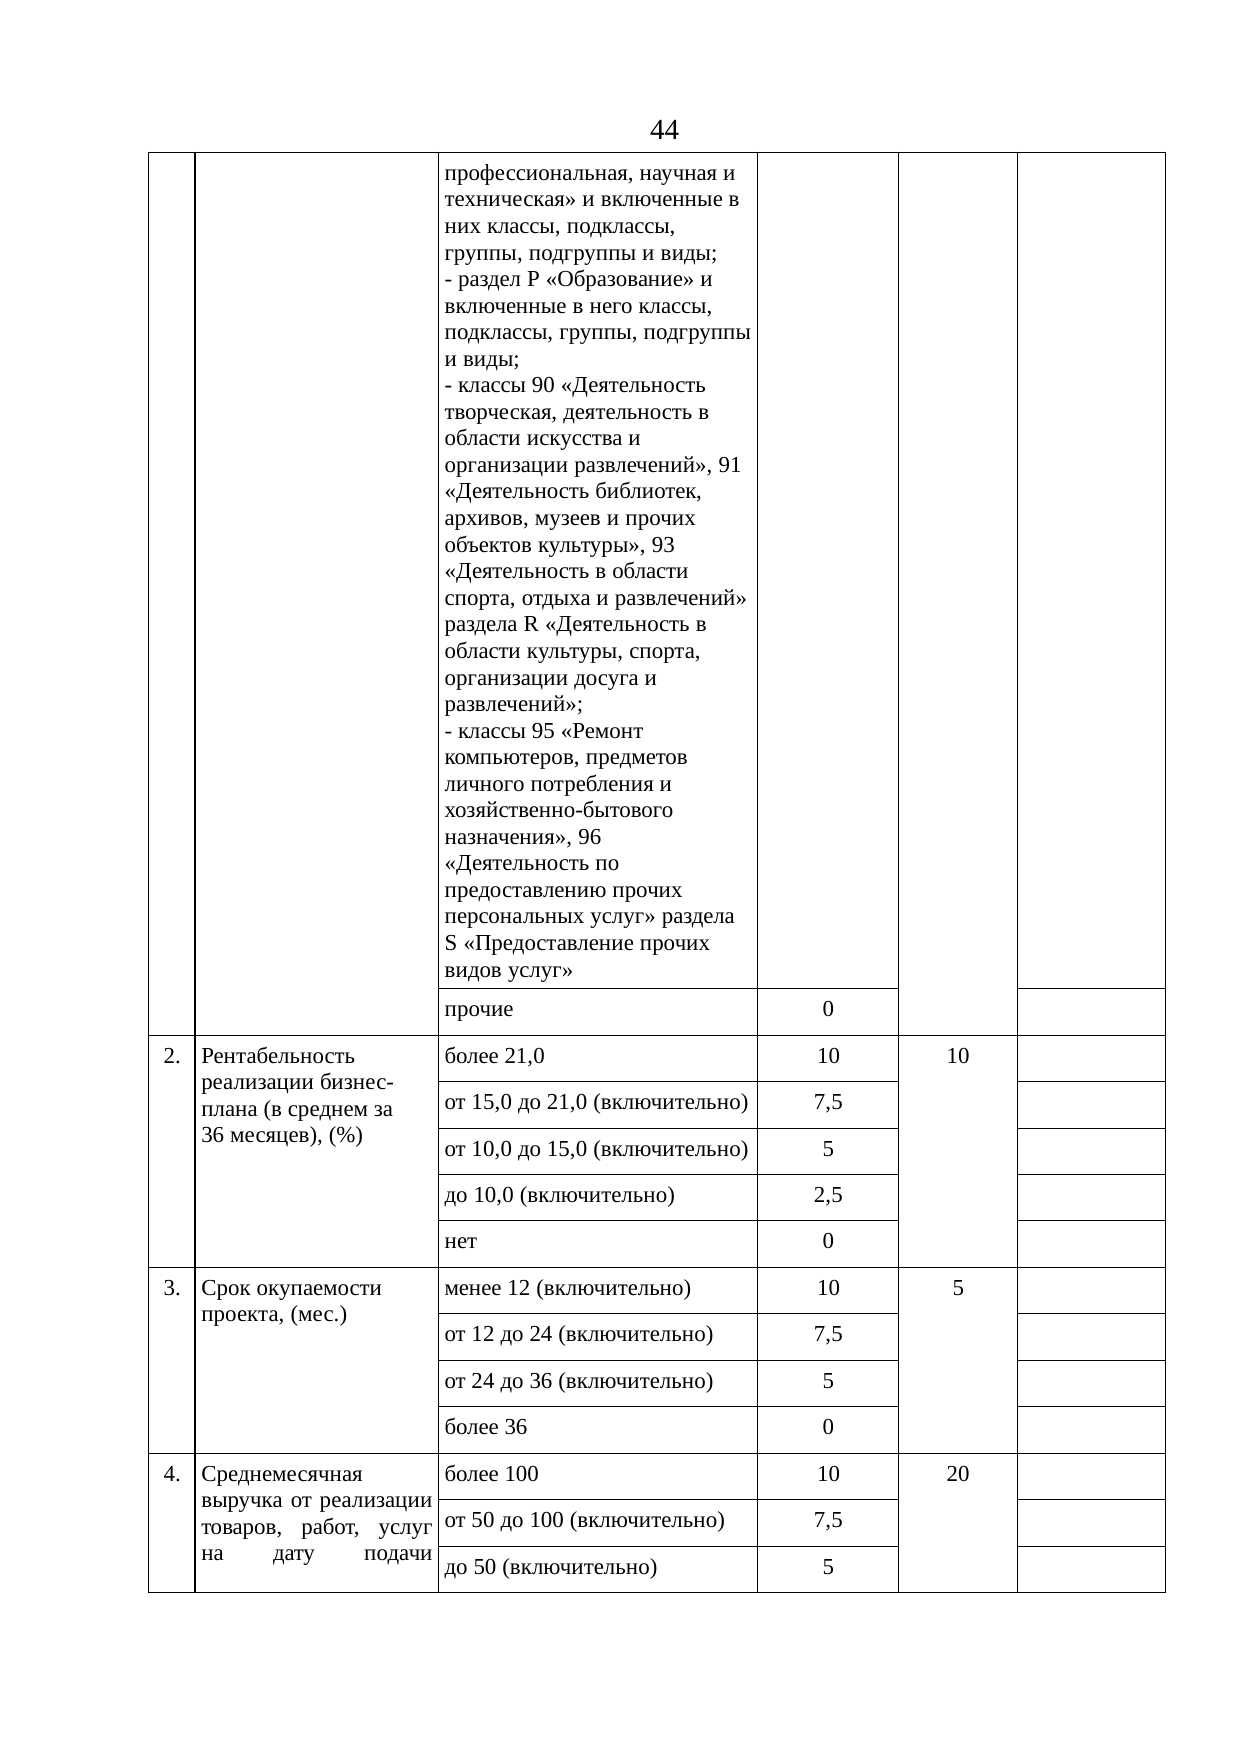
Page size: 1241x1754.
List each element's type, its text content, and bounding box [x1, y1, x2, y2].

table_cell [899, 153, 1017, 1034]
table_cell 0 [758, 989, 898, 1034]
table_cell 5 [758, 1547, 898, 1592]
table_cell от 50 до 100 (включительно) [439, 1500, 757, 1546]
table_cell 10 [758, 1454, 898, 1499]
table_cell [196, 153, 438, 1034]
table_cell [1018, 1036, 1165, 1081]
table_cell 10 [899, 1036, 1017, 1267]
table_cell [1018, 1500, 1165, 1546]
table_cell 2,5 [758, 1175, 898, 1220]
table_cell более 21,0 [439, 1036, 757, 1081]
table_cell от 24 до 36 (включительно) [439, 1361, 757, 1406]
table_cell 4. [149, 1454, 194, 1592]
table_cell [1018, 989, 1165, 1034]
table_cell 7,5 [758, 1082, 898, 1127]
table_cell 5 [758, 1129, 898, 1174]
table_cell 20 [899, 1454, 1017, 1592]
table_cell 3. [149, 1268, 194, 1453]
table_cell нет [439, 1221, 757, 1267]
table_cell Среднемесячная выручка от реализации товаров, работ, услуг на дату подачи [196, 1454, 438, 1592]
table_cell [1018, 1221, 1165, 1267]
table_cell профессиональная, научная и техническая» и включенные в них классы, подклассы, группы, подгруппы и виды; - раздел Р «Образование» и включенные в него классы, подклассы, группы, подгруппы и виды; - классы 90 «Деятельность творческая, деятельность в области искусства и организации развлечений», 91 «Деятельность библиотек, архивов, музеев и прочих объектов культуры», 93 «Деятельность в области спорта, отдыха и развлечений» раздела R «Деятельность в области культуры, спорта, организации досуга и развлечений»; - классы 95 «Ремонт компьютеров, предметов личного потребления и хозяйственно-бытового назначения», 96 «Деятельность по предоставлению прочих персональных услуг» раздела S «Предоставление прочих видов услуг» [439, 153, 757, 988]
table_cell 0 [758, 1407, 898, 1453]
table_cell 7,5 [758, 1314, 898, 1360]
table_cell [1018, 1361, 1165, 1406]
table_cell прочие [439, 989, 757, 1034]
table_cell [1018, 1129, 1165, 1174]
table_cell 5 [899, 1268, 1017, 1453]
table_cell [1018, 1175, 1165, 1220]
table_cell [1018, 1082, 1165, 1127]
table_cell 0 [758, 1221, 898, 1267]
table_cell 10 [758, 1036, 898, 1081]
table_cell [1018, 1268, 1165, 1313]
table_cell более 100 [439, 1454, 757, 1499]
table_cell Рентабельность реализации бизнес-плана (в среднем за 36 месяцев), (%) [196, 1036, 438, 1267]
table_cell Срок окупаемости проекта, (мес.) [196, 1268, 438, 1453]
table_cell [149, 153, 194, 1034]
table_cell [1018, 1454, 1165, 1499]
table_cell [1018, 153, 1165, 988]
table_cell от 12 до 24 (включительно) [439, 1314, 757, 1360]
table_cell 7,5 [758, 1500, 898, 1546]
table_cell от 15,0 до 21,0 (включительно) [439, 1082, 757, 1127]
table_cell более 36 [439, 1407, 757, 1453]
table_cell [1018, 1547, 1165, 1592]
table_cell [1018, 1407, 1165, 1453]
table_cell 5 [758, 1361, 898, 1406]
table_cell до 10,0 (включительно) [439, 1175, 757, 1220]
table_cell от 10,0 до 15,0 (включительно) [439, 1129, 757, 1174]
table_cell менее 12 (включительно) [439, 1268, 757, 1313]
table_cell до 50 (включительно) [439, 1547, 757, 1592]
table_cell [1018, 1314, 1165, 1360]
table_cell 10 [758, 1268, 898, 1313]
table_cell 2. [149, 1036, 194, 1267]
table_cell [758, 153, 898, 988]
